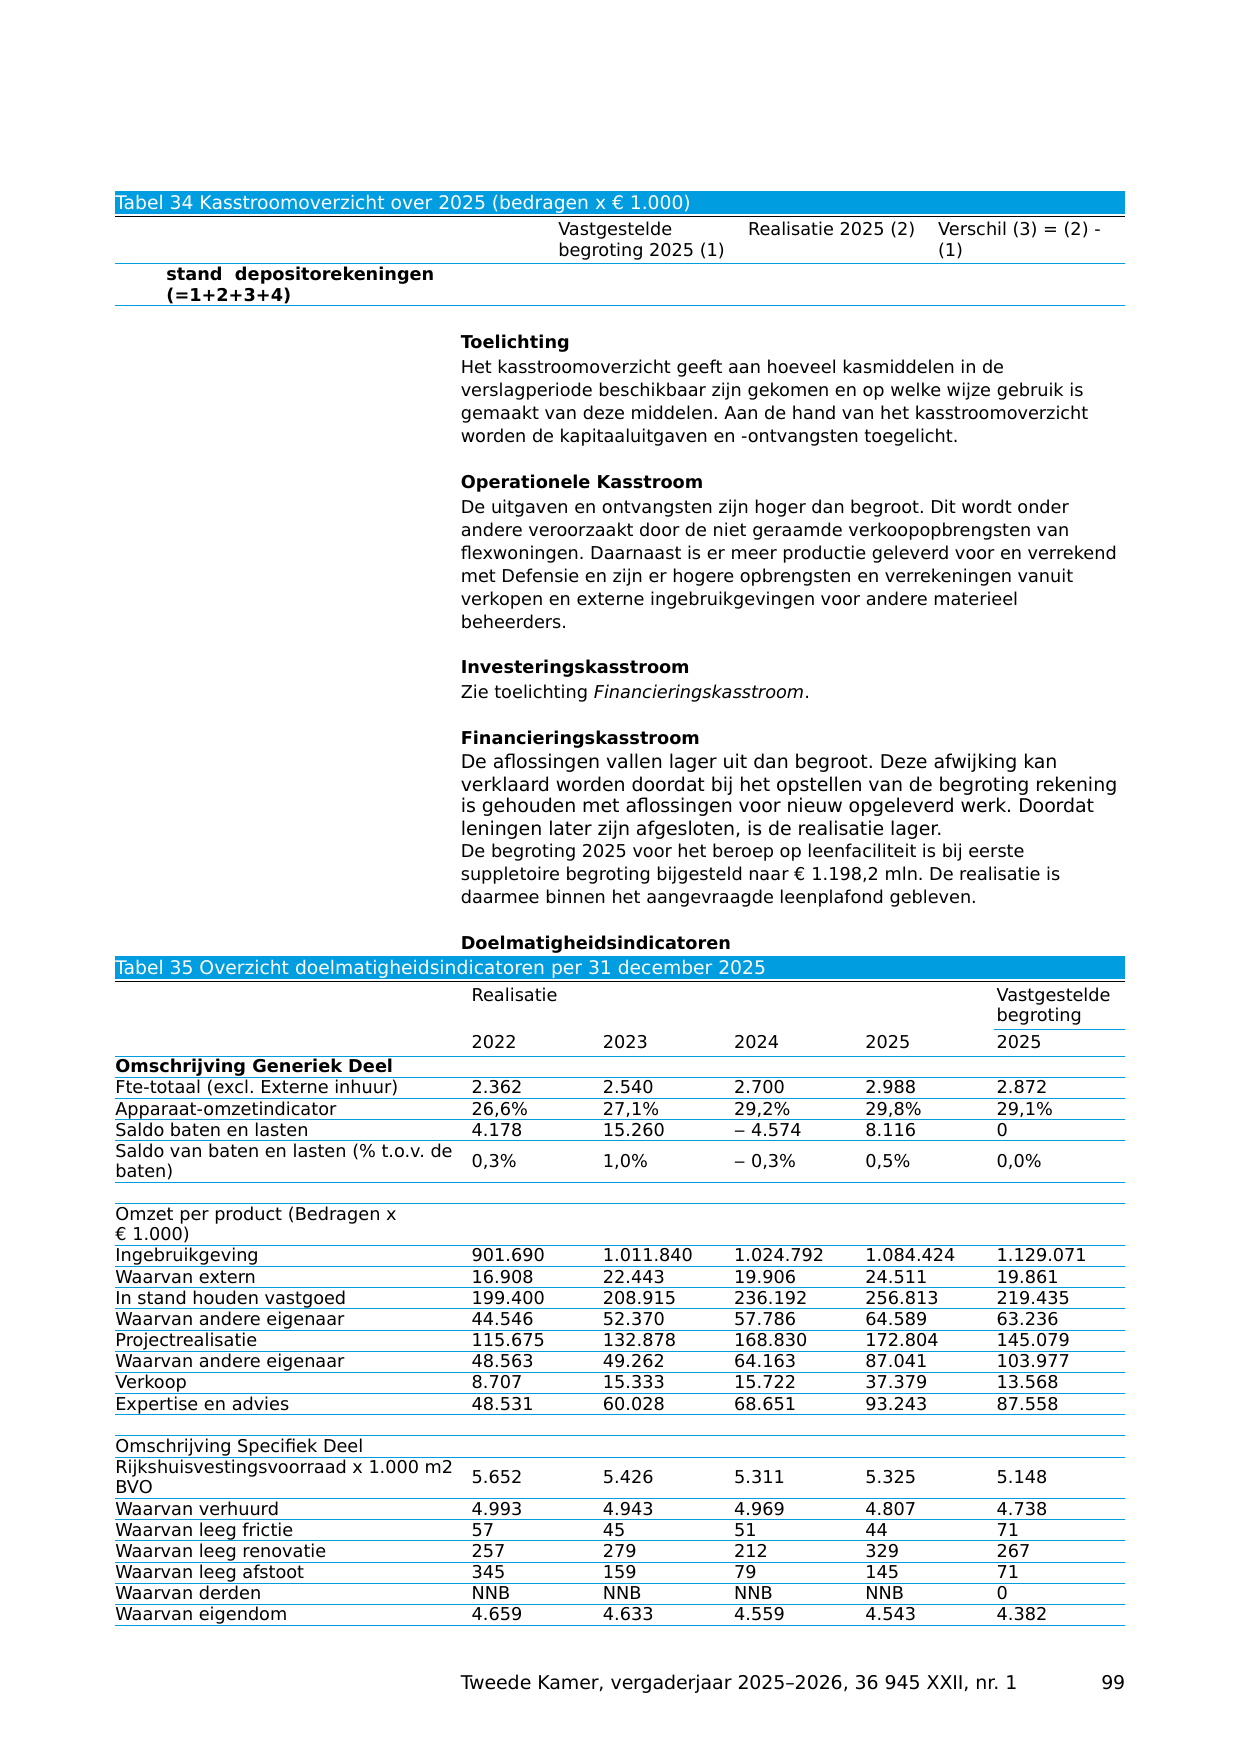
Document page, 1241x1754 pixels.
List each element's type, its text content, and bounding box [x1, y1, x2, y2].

table_cell 64.589 [862, 1309, 993, 1329]
text Investeringskasstroom [461, 656, 1125, 678]
table_cell 16.908 [469, 1267, 600, 1287]
table_cell 8.707 [469, 1373, 600, 1393]
table_cell [163, 217, 555, 263]
table_cell 60.028 [600, 1394, 731, 1414]
table_cell 24.511 [862, 1267, 993, 1287]
table_cell 5.325 [862, 1458, 993, 1498]
table_cell [600, 1436, 731, 1456]
table_cell 2.872 [994, 1078, 1125, 1098]
table_cell 208.915 [600, 1288, 731, 1308]
table_cell [115, 1029, 468, 1056]
table_cell 2024 [731, 1029, 862, 1056]
table_cell ‒ 0,3% [731, 1141, 862, 1182]
table_cell 0,0% [994, 1141, 1125, 1182]
table_cell 57 [469, 1520, 600, 1540]
table_cell 5.426 [600, 1458, 731, 1498]
table_cell 1.084.424 [862, 1246, 993, 1266]
table_cell 4.993 [469, 1499, 600, 1519]
text Het kasstroomoverzicht geeft aan hoeveel kasmiddelen in de verslagperiode beschikbaar zijn gekomen en op welke wijze gebruik is gemaakt van deze middelen. Aan de hand van het kasstroomoverzicht worden de kapitaaluitgaven en -ontvangsten toegelicht. [461, 356, 1125, 447]
table_cell NNB [600, 1584, 731, 1604]
table_cell 19.861 [994, 1267, 1125, 1287]
table_cell 329 [862, 1541, 993, 1562]
table_cell Saldo van baten en lasten (% t.o.v. de baten) [115, 1141, 468, 1182]
table_cell 4.178 [469, 1120, 600, 1140]
table_cell 2025 [994, 1030, 1125, 1056]
table_cell 79 [731, 1563, 862, 1583]
table_cell [115, 1415, 468, 1435]
table_cell 15.260 [600, 1120, 731, 1140]
table_cell Omschrijving Generiek Deel [115, 1057, 468, 1077]
table_cell 8.116 [862, 1120, 993, 1140]
table_cell 29,8% [862, 1099, 993, 1119]
table_cell Verkoop [115, 1373, 468, 1393]
table_cell [731, 1415, 862, 1435]
table_cell 4.943 [600, 1499, 731, 1519]
table_cell [115, 217, 163, 263]
table_cell 145.079 [994, 1331, 1125, 1351]
table_cell 256.813 [862, 1288, 993, 1308]
table_cell [115, 982, 468, 1029]
table_cell [731, 1204, 862, 1245]
table_cell 159 [600, 1563, 731, 1583]
table_cell [600, 1204, 731, 1245]
table_cell 2023 [600, 1029, 731, 1056]
table_cell 44 [862, 1520, 993, 1540]
table_cell Expertise en advies [115, 1394, 468, 1414]
table_cell 19.906 [731, 1267, 862, 1287]
table_cell stand depositorekeningen (=1+2+3+4) [163, 264, 555, 305]
table_cell 13.568 [994, 1373, 1125, 1393]
text Doelmatigheidsindicatoren [461, 931, 1125, 954]
table_cell [935, 264, 1125, 305]
table_cell Omzet per product (Bedragen x € 1.000) [115, 1204, 468, 1245]
table_cell 45 [600, 1520, 731, 1540]
table_cell 219.435 [994, 1288, 1125, 1308]
table_cell [994, 1057, 1125, 1077]
table_cell 145 [862, 1563, 993, 1583]
table_cell 51 [731, 1520, 862, 1540]
table_cell Saldo baten en lasten [115, 1120, 468, 1140]
table_cell Fte-totaal (excl. Externe inhuur) [115, 1078, 468, 1098]
table_cell 279 [600, 1541, 731, 1562]
table_cell 236.192 [731, 1288, 862, 1308]
table_cell 1,0% [600, 1141, 731, 1182]
table_cell 63.236 [994, 1309, 1125, 1329]
table_cell 71 [994, 1563, 1125, 1583]
table_cell Ingebruikgeving [115, 1246, 468, 1266]
text Zie toelichting Financieringskasstroom. [461, 681, 1125, 703]
table_cell 2.700 [731, 1078, 862, 1098]
table_cell [600, 1057, 731, 1077]
table_cell 49.262 [600, 1352, 731, 1372]
table_cell 4.543 [862, 1605, 993, 1625]
table_cell 212 [731, 1541, 862, 1562]
table_cell 27,1% [600, 1099, 731, 1119]
table_cell Waarvan extern [115, 1267, 468, 1287]
table_cell Waarvan leeg renovatie [115, 1541, 468, 1562]
text Financieringskasstroom [461, 726, 1125, 749]
table_cell [600, 1415, 731, 1435]
table_cell [994, 1183, 1125, 1203]
table_cell 1.011.840 [600, 1246, 731, 1266]
table_cell 22.443 [600, 1267, 731, 1287]
table_cell [469, 1415, 600, 1435]
table_cell [555, 264, 745, 305]
table_cell 4.659 [469, 1605, 600, 1625]
table_cell 29,1% [994, 1099, 1125, 1119]
table_cell 2.540 [600, 1078, 731, 1098]
table_cell [731, 1057, 862, 1077]
table_cell 1.024.792 [731, 1246, 862, 1266]
table_cell 71 [994, 1520, 1125, 1540]
table_cell 5.652 [469, 1458, 600, 1498]
table_cell 48.563 [469, 1352, 600, 1372]
table_cell Waarvan andere eigenaar [115, 1309, 468, 1329]
table_cell [731, 1183, 862, 1203]
text Operationele Kasstroom [461, 470, 1125, 493]
table_cell Verschil (3) = (2) - (1) [935, 217, 1125, 263]
table_cell 4.969 [731, 1499, 862, 1519]
table_cell NNB [731, 1584, 862, 1604]
table_cell 29,2% [731, 1099, 862, 1119]
table_cell 52.370 [600, 1309, 731, 1329]
table_cell Waarvan verhuurd [115, 1499, 468, 1519]
table_cell 168.830 [731, 1331, 862, 1351]
table_cell Waarvan leeg frictie [115, 1520, 468, 1540]
table_cell [862, 1436, 993, 1456]
table_cell 115.675 [469, 1331, 600, 1351]
table_cell 15.722 [731, 1373, 862, 1393]
table_cell 26,6% [469, 1099, 600, 1119]
table_cell 87.041 [862, 1352, 993, 1372]
table_cell [862, 1183, 993, 1203]
table_cell [469, 1436, 600, 1456]
table_cell 4.382 [994, 1605, 1125, 1625]
table_cell 1.129.071 [994, 1246, 1125, 1266]
table_cell [745, 264, 935, 305]
table_cell 345 [469, 1563, 600, 1583]
table_cell 267 [994, 1541, 1125, 1562]
table_cell 93.243 [862, 1394, 993, 1414]
table_cell 5.311 [731, 1458, 862, 1498]
table_cell 44.546 [469, 1309, 600, 1329]
table_cell Vastgestelde begroting [994, 982, 1125, 1029]
text Toelichting [461, 331, 1125, 353]
table_cell Waarvan derden [115, 1584, 468, 1604]
table_cell NNB [469, 1584, 600, 1604]
table_cell [994, 1415, 1125, 1435]
table_cell Projectrealisatie [115, 1331, 468, 1351]
table_cell 2022 [469, 1029, 600, 1056]
table_cell 0 [994, 1120, 1125, 1140]
text De aflossingen vallen lager uit dan begroot. Deze afwijking kan verklaard worden doordat bij het opstellen van de begroting rekening is gehouden met aflossingen voor nieuw opgeleverd werk. Doordat leningen later zijn afgesloten, is de realisatie lager. [461, 751, 1125, 839]
table_cell 87.558 [994, 1394, 1125, 1414]
text De uitgaven en ontvangsten zijn hoger dan begroot. Dit wordt onder andere veroorzaakt door de niet geraamde verkoopopbrengsten van flexwoningen. Daarnaast is er meer productie geleverd voor en verrekend met Defensie en zijn er hogere opbrengsten en verrekeningen vanuit verkopen en externe ingebruikgevingen voor andere materieel beheerders. [461, 495, 1125, 633]
table_cell Waarvan leeg afstoot [115, 1563, 468, 1583]
table_cell [600, 1183, 731, 1203]
table_cell 4.559 [731, 1605, 862, 1625]
table_cell 0,3% [469, 1141, 600, 1182]
table_cell [994, 1204, 1125, 1245]
table_cell 4.807 [862, 1499, 993, 1519]
table_cell Omschrijving Specifiek Deel [115, 1436, 468, 1456]
text De begroting 2025 voor het beroep op leenfaciliteit is bij eerste suppletoire begroting bijgesteld naar € 1.198,2 mln. De realisatie is daarmee binnen het aangevraagde leenplafond gebleven. [461, 839, 1125, 908]
table_cell Waarvan eigendom [115, 1605, 468, 1625]
table_cell ‒ 4.574 [731, 1120, 862, 1140]
table_cell 48.531 [469, 1394, 600, 1414]
table_cell [862, 1415, 993, 1435]
table_cell 37.379 [862, 1373, 993, 1393]
table_cell [469, 1057, 600, 1077]
table_cell 172.804 [862, 1331, 993, 1351]
table_cell [469, 1204, 600, 1245]
table_cell 199.400 [469, 1288, 600, 1308]
table_cell 132.878 [600, 1331, 731, 1351]
table_cell 68.651 [731, 1394, 862, 1414]
table_cell 103.977 [994, 1352, 1125, 1372]
table_cell [862, 1057, 993, 1077]
table_cell Vastgestelde begroting 2025 (1) [555, 217, 745, 263]
table_cell Waarvan andere eigenaar [115, 1352, 468, 1372]
table_cell 901.690 [469, 1246, 600, 1266]
table_cell [115, 1183, 468, 1203]
table_cell NNB [862, 1584, 993, 1604]
table_cell 257 [469, 1541, 600, 1562]
table_cell 0,5% [862, 1141, 993, 1182]
table_cell [469, 1183, 600, 1203]
table_cell 2.988 [862, 1078, 993, 1098]
table_cell 57.786 [731, 1309, 862, 1329]
table_cell 5.148 [994, 1458, 1125, 1498]
table_cell Rijkshuisvestingsvoorraad x 1.000 m2 BVO [115, 1458, 468, 1498]
table_cell [862, 1204, 993, 1245]
table_cell 0 [994, 1584, 1125, 1604]
table_cell 2025 [862, 1029, 993, 1056]
table_cell Realisatie 2025 (2) [745, 217, 935, 263]
table_cell 64.163 [731, 1352, 862, 1372]
table_cell [115, 264, 163, 305]
table_cell [731, 1436, 862, 1456]
table_cell Realisatie [469, 982, 993, 1029]
table_cell In stand houden vastgoed [115, 1288, 468, 1308]
table_cell 4.633 [600, 1605, 731, 1625]
table_cell 4.738 [994, 1499, 1125, 1519]
table_cell 15.333 [600, 1373, 731, 1393]
table_cell [994, 1436, 1125, 1456]
table_cell Apparaat-omzetindicator [115, 1099, 468, 1119]
table_cell 2.362 [469, 1078, 600, 1098]
